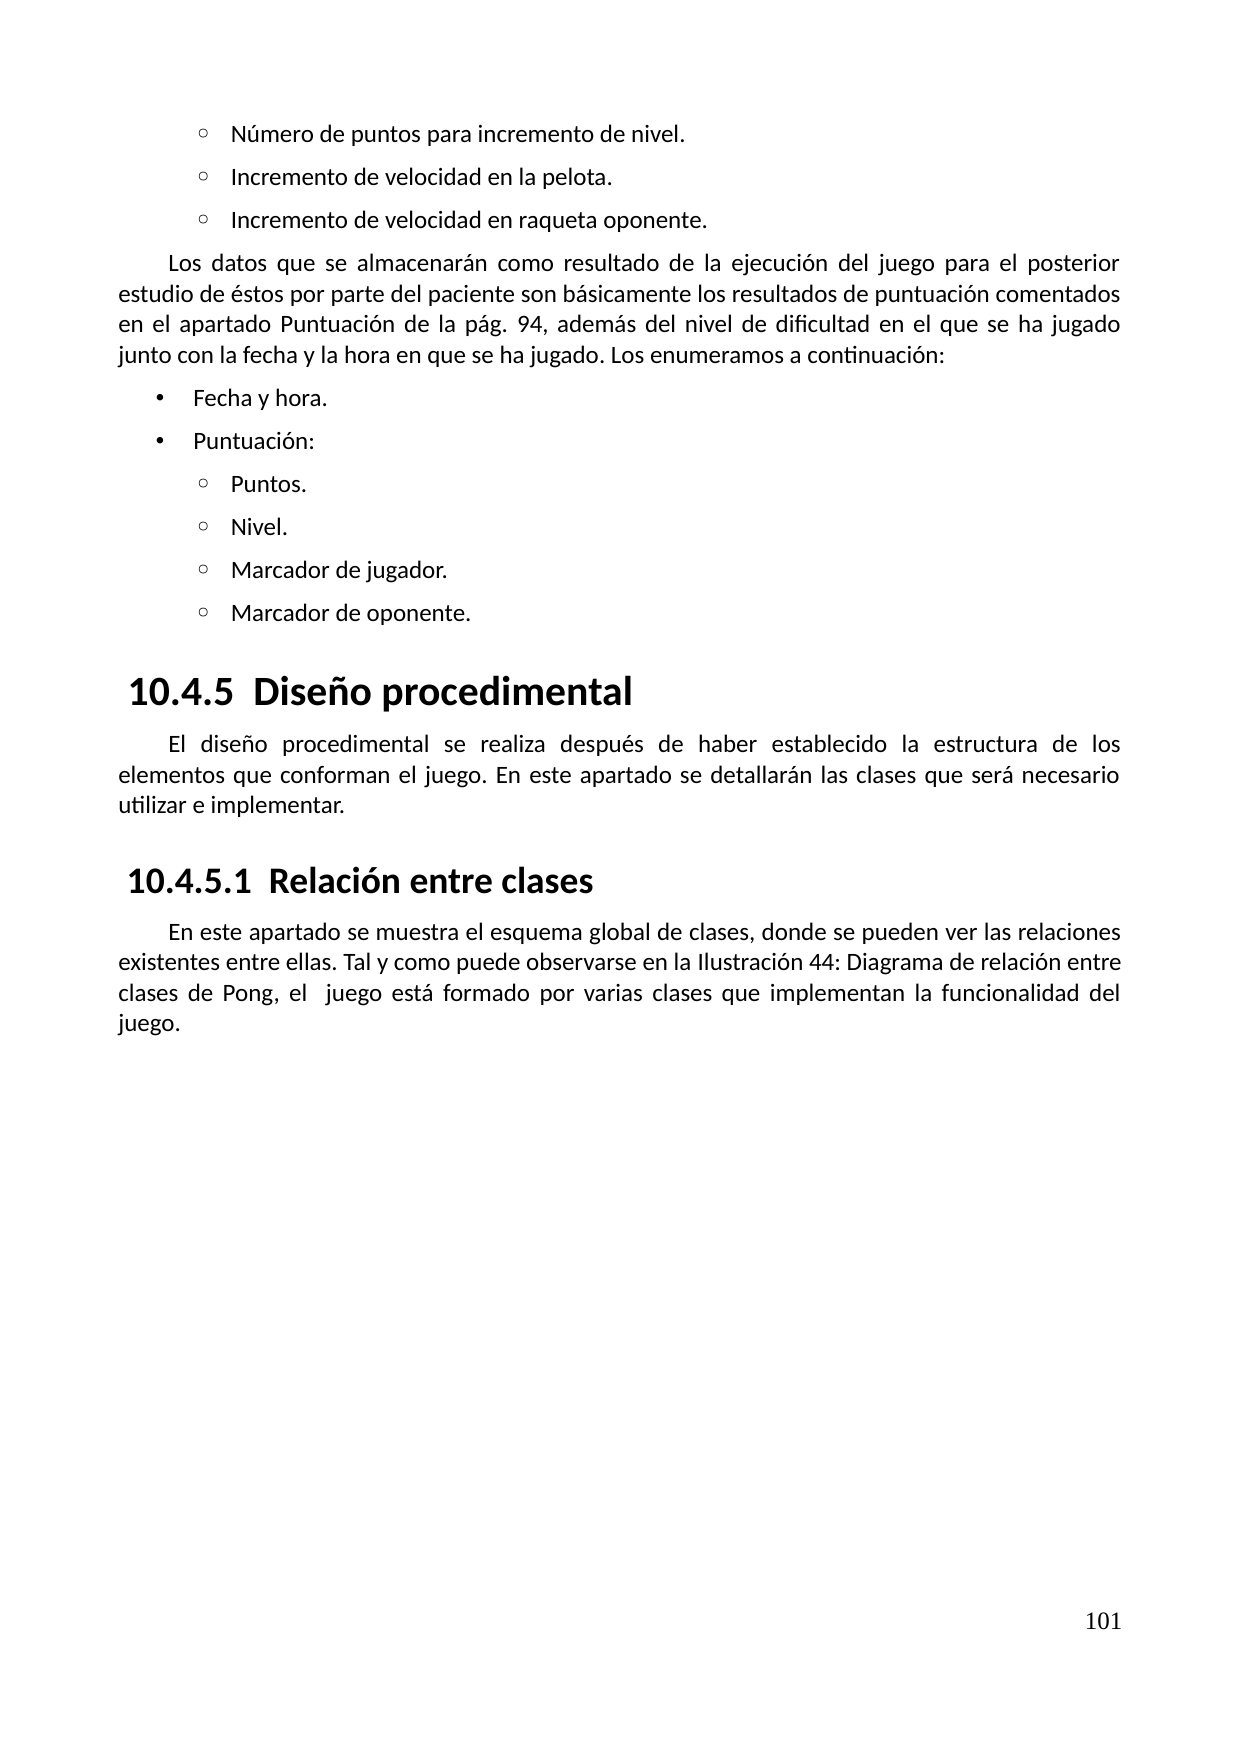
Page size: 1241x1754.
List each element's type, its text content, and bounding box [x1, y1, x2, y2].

text Los datos que se almacenarán como resultado de la ejecución del juego para el posterior estudio de éstos por parte del paciente son básicamente los resultados de puntuación comentados en el apartado Puntuación de la pág. 94, además del nivel de dificultad en el que se ha jugado junto con la fecha y la hora en que se ha jugado. Los enumeramos a continuación: [118, 247, 1122, 369]
subtitle Diseño procedimental [118, 665, 1122, 716]
list Fecha y hora. [156, 382, 1122, 412]
list Nivel. [193, 511, 1122, 541]
list Marcador de jugador. [193, 554, 1122, 584]
text En este apartado se muestra el esquema global de clases, donde se pueden ver las relaciones existentes entre ellas. Tal y como puede observarse en la Ilustración 44: Diagrama de relación entre clases de Pong, el juego está formado por varias clases que implementan la funcionalidad del juego. [118, 916, 1122, 1038]
subtitle Relación entre clases [118, 857, 1122, 903]
list Marcador de oponente. [193, 597, 1122, 627]
list Puntos. [193, 468, 1122, 498]
text El diseño procedimental se realiza después de haber establecido la estructura de los elementos que conforman el juego. En este apartado se detallarán las clases que será necesario utilizar e implementar. [118, 728, 1122, 820]
list Incremento de velocidad en raqueta oponente. [193, 204, 1122, 235]
list Puntuación: [156, 425, 1122, 455]
list Número de puntos para incremento de nivel. [193, 118, 1122, 149]
list Incremento de velocidad en la pelota. [193, 161, 1122, 192]
